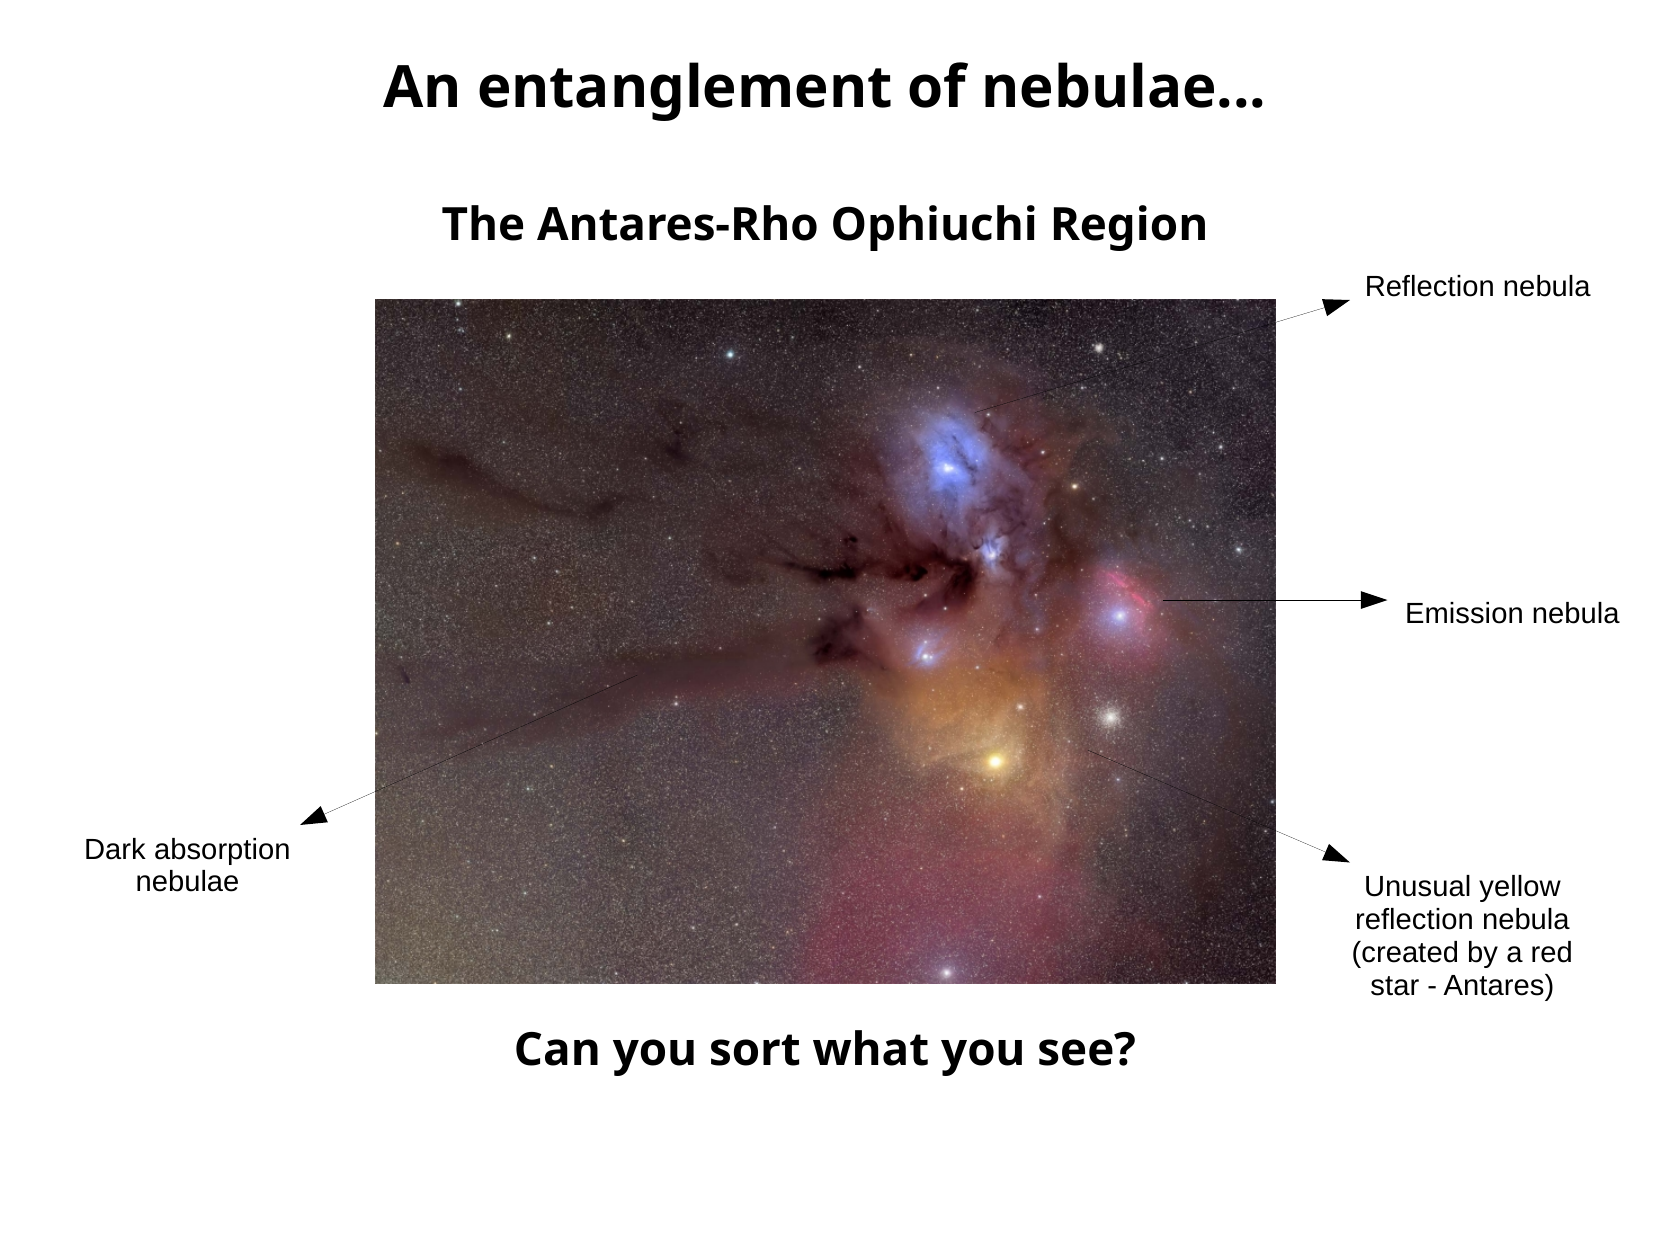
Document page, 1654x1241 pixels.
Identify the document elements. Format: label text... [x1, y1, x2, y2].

picture [375, 299, 1276, 984]
text_box Dark absorption nebulae [37, 825, 338, 906]
text_box The Antares-Rho Ophiuchi Region [150, 183, 1501, 263]
text_box Reflection nebula [1350, 262, 1613, 311]
text_box Unusual yellow reflection nebula (created by a red star - Antares) [1312, 862, 1613, 1009]
text_box An entanglement of nebulae... [150, 37, 1501, 134]
text_box Can you sort what you see? [150, 1008, 1501, 1088]
text_box Emission nebula [1390, 589, 1653, 638]
